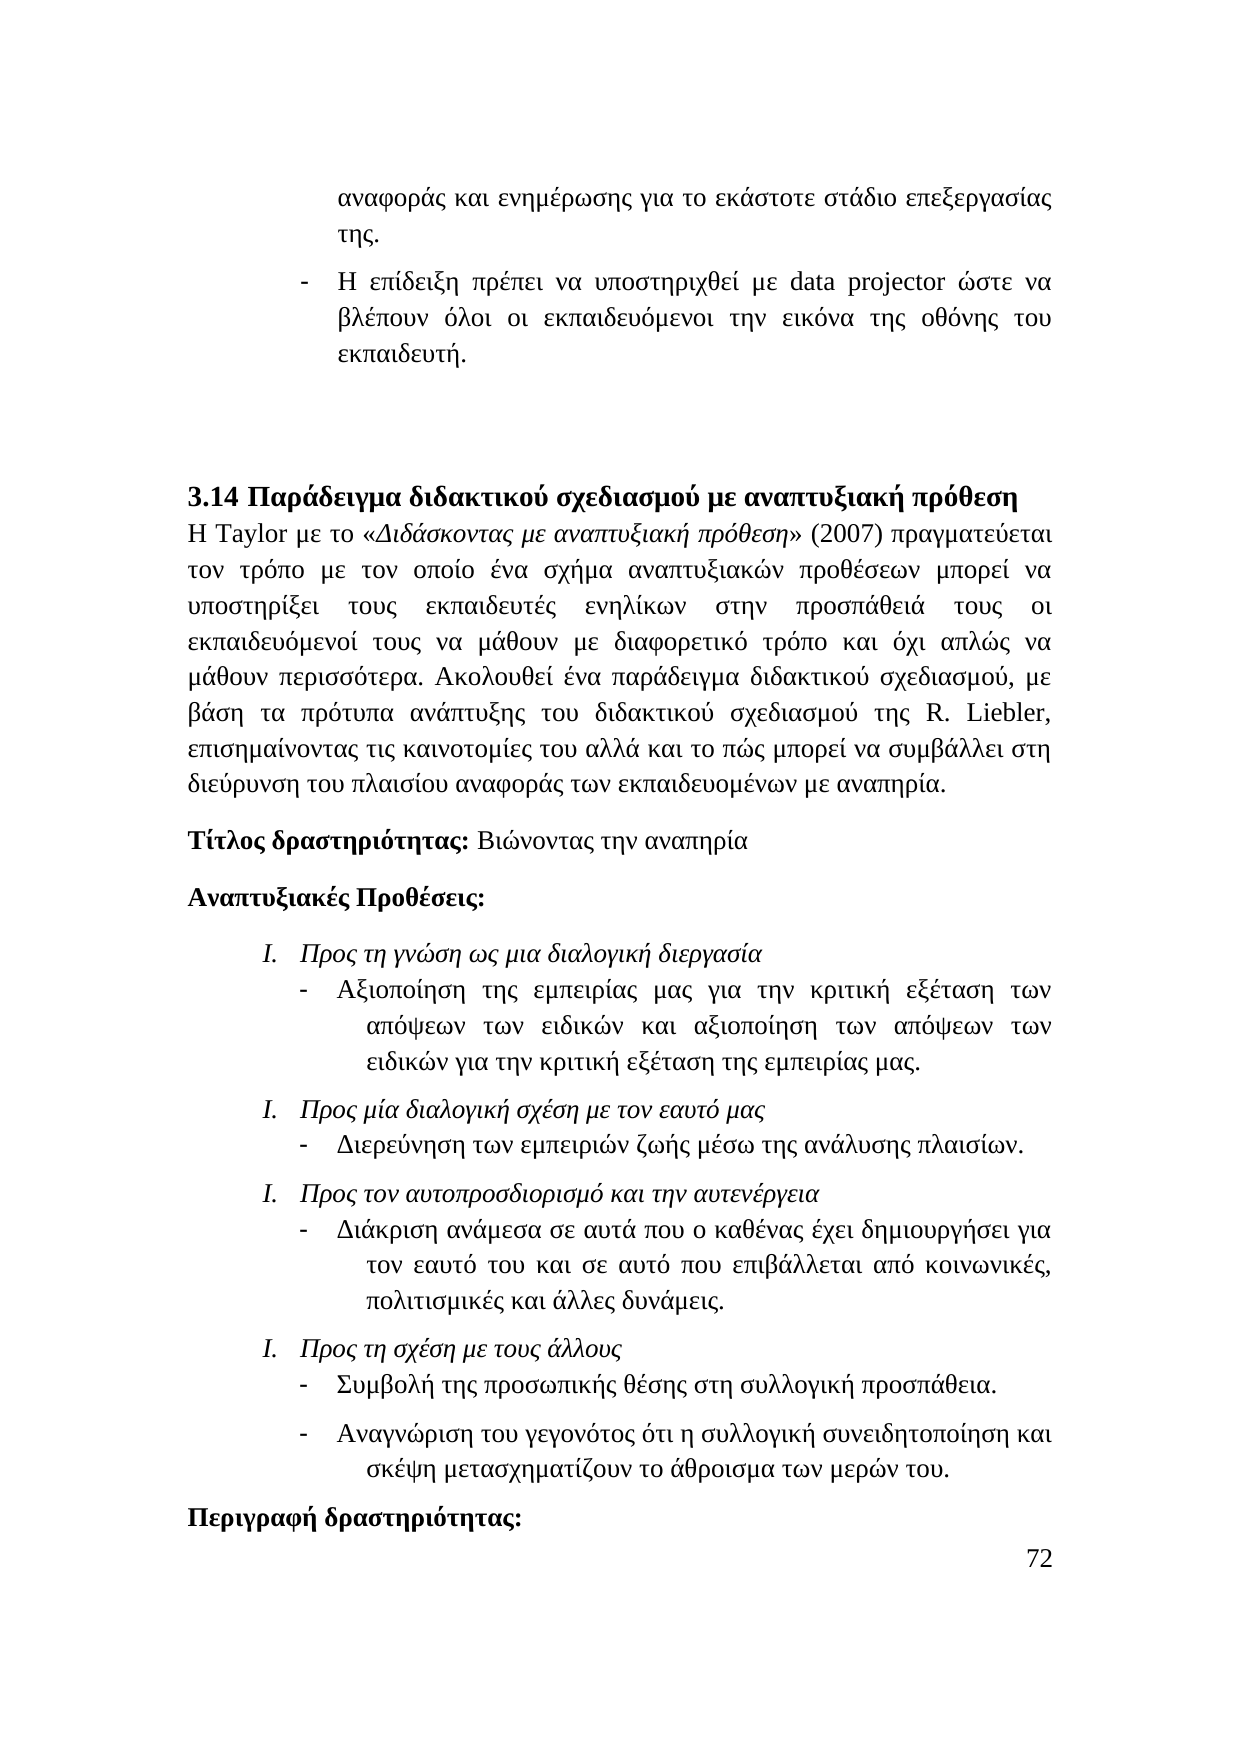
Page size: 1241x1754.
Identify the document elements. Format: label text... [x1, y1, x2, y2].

text Η Taylor με το «Διδάσκοντας με αναπτυξιακή πρόθεση» (2007) πραγματεύεται τον τρόπο με τον οποίο ένα σχήμα αναπτυξιακών προθέσεων μπορεί να υποστηρίξει τους εκπαιδευτές ενηλίκων στην προσπάθειά τους οι εκπαιδευόμενοί τους να μάθουν με διαφορετικό τρόπο και όχι απλώς να μάθουν περισσότερα. Ακολουθεί ένα παράδειγμα διδακτικού σχεδιασμού, με βάση τα πρότυπα ανάπτυξης του διδακτικού σχεδιασμού της R. Liebler, επισημαίνοντας τις καινοτομίες του αλλά και το πώς μπορεί να συμβάλλει στη διεύρυνση του πλαισίου αναφοράς των εκπαιδευομένων με αναπηρία. [187, 517, 1053, 799]
list Διάκριση ανάμεσα σε αυτά που ο καθένας έχει δημιουργήσει για τον εαυτό του και σε αυτό που επιβάλλεται από κοινωνικές, πολιτισμικές και άλλες δυνάμεις. [299, 1213, 1053, 1315]
list Διερεύνηση των εμπειριών ζωής μέσω της ανάλυσης πλαισίων. [299, 1128, 1053, 1160]
list Προς τον αυτοπροσδιορισμό και την αυτενέργεια [262, 1177, 1053, 1208]
list Συμβολή της προσωπικής θέσης στη συλλογική προσπάθεια. [299, 1368, 1053, 1399]
text Αναπτυξιακές Προθέσεις: [187, 881, 1053, 912]
list Η επίδειξη πρέπει να υποστηριχθεί με data projector ώστε να βλέπουν όλοι οι εκπαιδευόμενοι την εικόνα της οθόνης του εκπαιδευτή. [300, 265, 1053, 368]
list αναφοράς και ενημέρωσης για το εκάστοτε στάδιο επεξεργασίας της. [300, 181, 1053, 248]
list Αξιοποίηση της εμπειρίας μας για την κριτική εξέταση των απόψεων των ειδικών και αξιοποίηση των απόψεων των ειδικών για την κριτική εξέταση της εμπειρίας μας. [299, 973, 1053, 1076]
list Προς τη σχέση με τους άλλους [262, 1332, 1053, 1364]
list Προς τη γνώση ως μια διαλογική διεργασία [262, 937, 1053, 968]
subtitle Παράδειγμα διδακτικού σχεδιασμού με αναπτυξιακή πρόθεση [187, 479, 1053, 512]
text Περιγραφή δραστηριότητας: [187, 1501, 1053, 1532]
list Προς μία διαλογική σχέση με τον εαυτό μας [262, 1093, 1053, 1124]
text Τίτλος δραστηριότητας: Βιώνοντας την αναπηρία [187, 824, 1053, 855]
list Αναγνώριση του γεγονότος ότι η συλλογική συνειδητοποίηση και σκέψη μετασχηματίζουν το άθροισμα των μερών του. [299, 1417, 1053, 1484]
